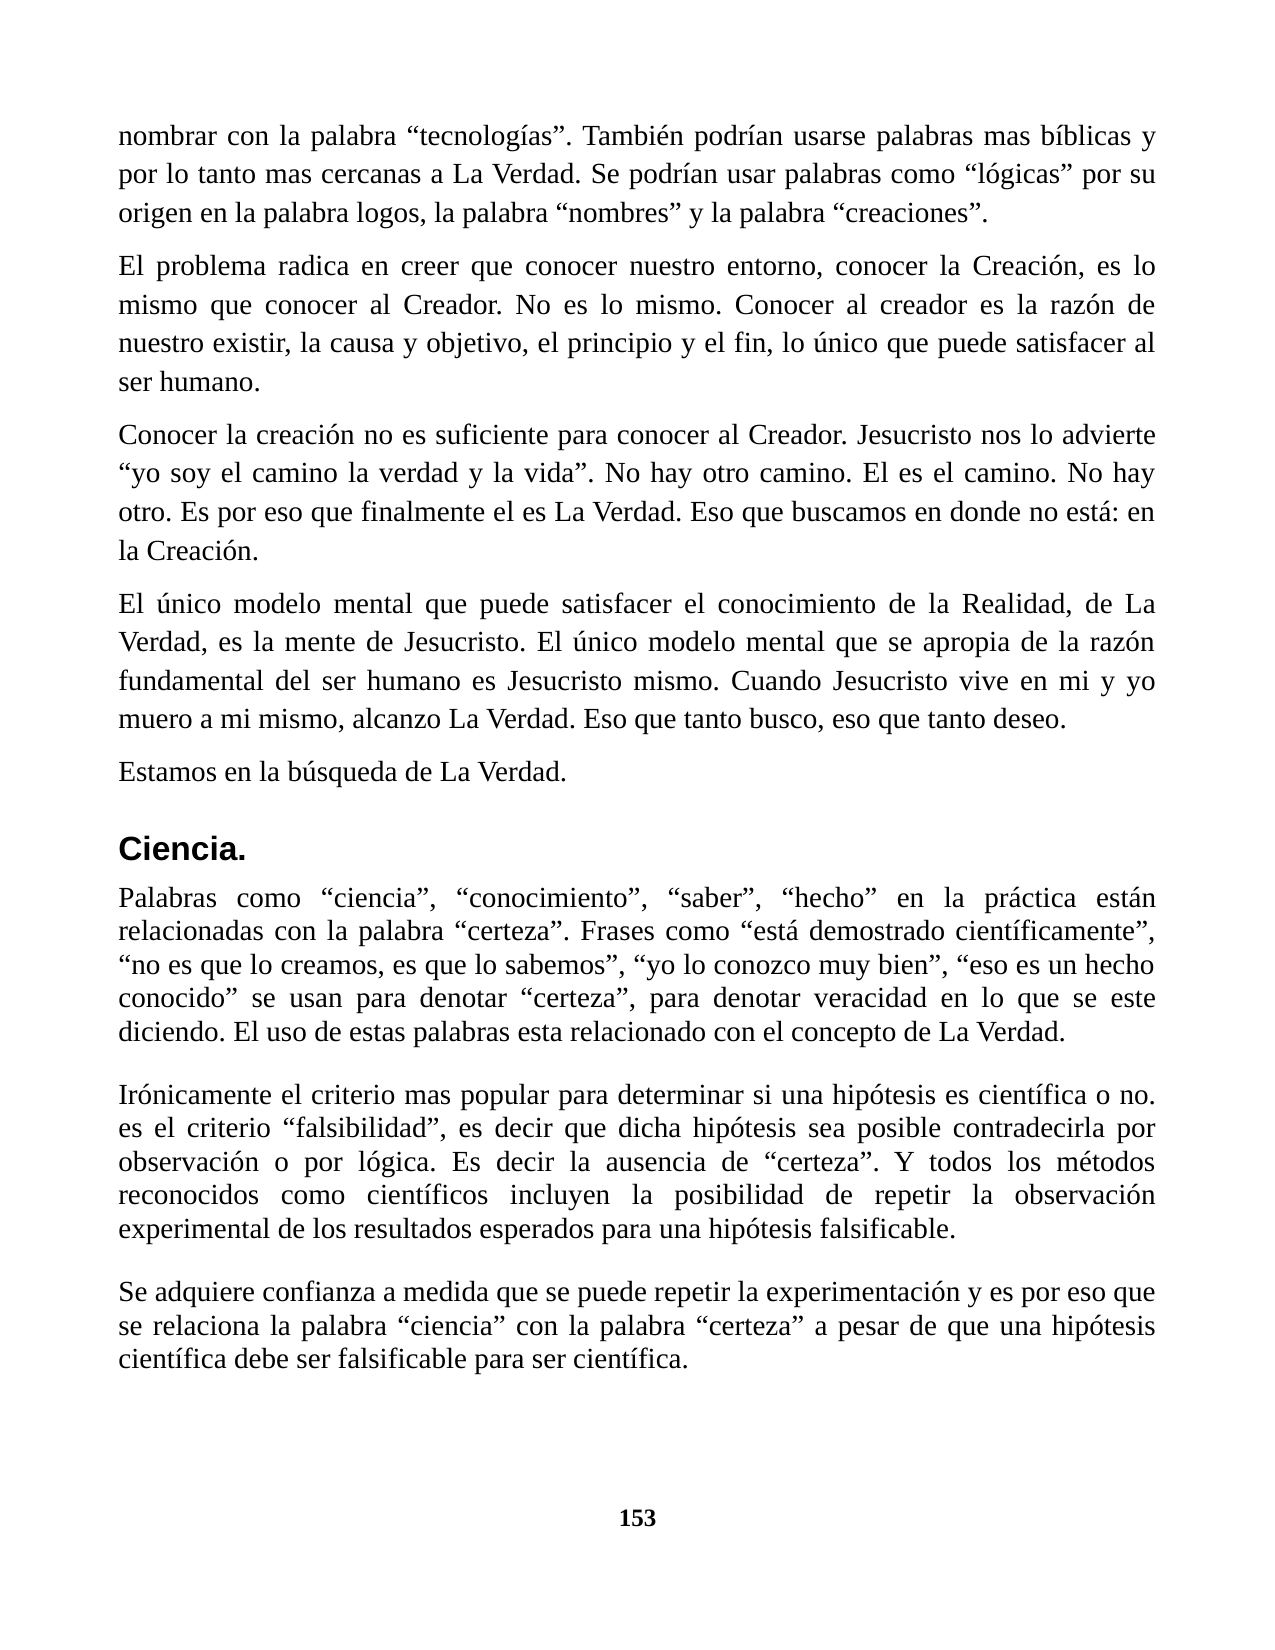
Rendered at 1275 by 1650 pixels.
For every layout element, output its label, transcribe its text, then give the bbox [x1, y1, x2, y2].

text El problema radica en creer que conocer nuestro entorno, conocer la Creación, es lo mismo que conocer al Creador. No es lo mismo. Conocer al creador es la razón de nuestro existir, la causa y objetivo, el principio y el fin, lo único que puede satisfacer al ser humano. [118, 248, 1157, 397]
subtitle Ciencia. [118, 828, 1157, 867]
text Conocer la creación no es suficiente para conocer al Creador. Jesucristo nos lo advierte “yo soy el camino la verdad y la vida”. No hay otro camino. El es el camino. No hay otro. Es por eso que finalmente el es La Verdad. Eso que buscamos en donde no está: en la Creación. [118, 417, 1157, 566]
text nombrar con la palabra “tecnologías”. También podrían usarse palabras mas bíblicas y por lo tanto mas cercanas a La Verdad. Se podrían usar palabras como “lógicas” por su origen en la palabra logos, la palabra “nombres” y la palabra “creaciones”. [118, 118, 1157, 229]
text El único modelo mental que puede satisfacer el conocimiento de la Realidad, de La Verdad, es la mente de Jesucristo. El único modelo mental que se apropia de la razón fundamental del ser humano es Jesucristo mismo. Cuando Jesucristo vive en mi y yo muero a mi mismo, alcanzo La Verdad. Eso que tanto busco, eso que tanto deseo. [118, 586, 1157, 735]
text Estamos en la búsqueda de La Verdad. [118, 754, 1157, 788]
text Palabras como “ciencia”, “conocimiento”, “saber”, “hecho” en la práctica están relacionadas con la palabra “certeza”. Frases como “está demostrado científicamente”, “no es que lo creamos, es que lo sabemos”, “yo lo conozco muy bien”, “eso es un hecho conocido” se usan para denotar “certeza”, para denotar veracidad en lo que se este diciendo. El uso de estas palabras esta relacionado con el concepto de La Verdad. [118, 880, 1157, 1047]
text Se adquiere confianza a medida que se puede repetir la experimentación y es por eso que se relaciona la palabra “ciencia” con la palabra “certeza” a pesar de que una hipótesis científica debe ser falsificable para ser científica. [118, 1274, 1157, 1375]
text Irónicamente el criterio mas popular para determinar si una hipótesis es científica o no. es el criterio “falsibilidad”, es decir que dicha hipótesis sea posible contradecirla por observación o por lógica. Es decir la ausencia de “certeza”. Y todos los métodos reconocidos como científicos incluyen la posibilidad de repetir la observación experimental de los resultados esperados para una hipótesis falsificable. [118, 1077, 1157, 1244]
